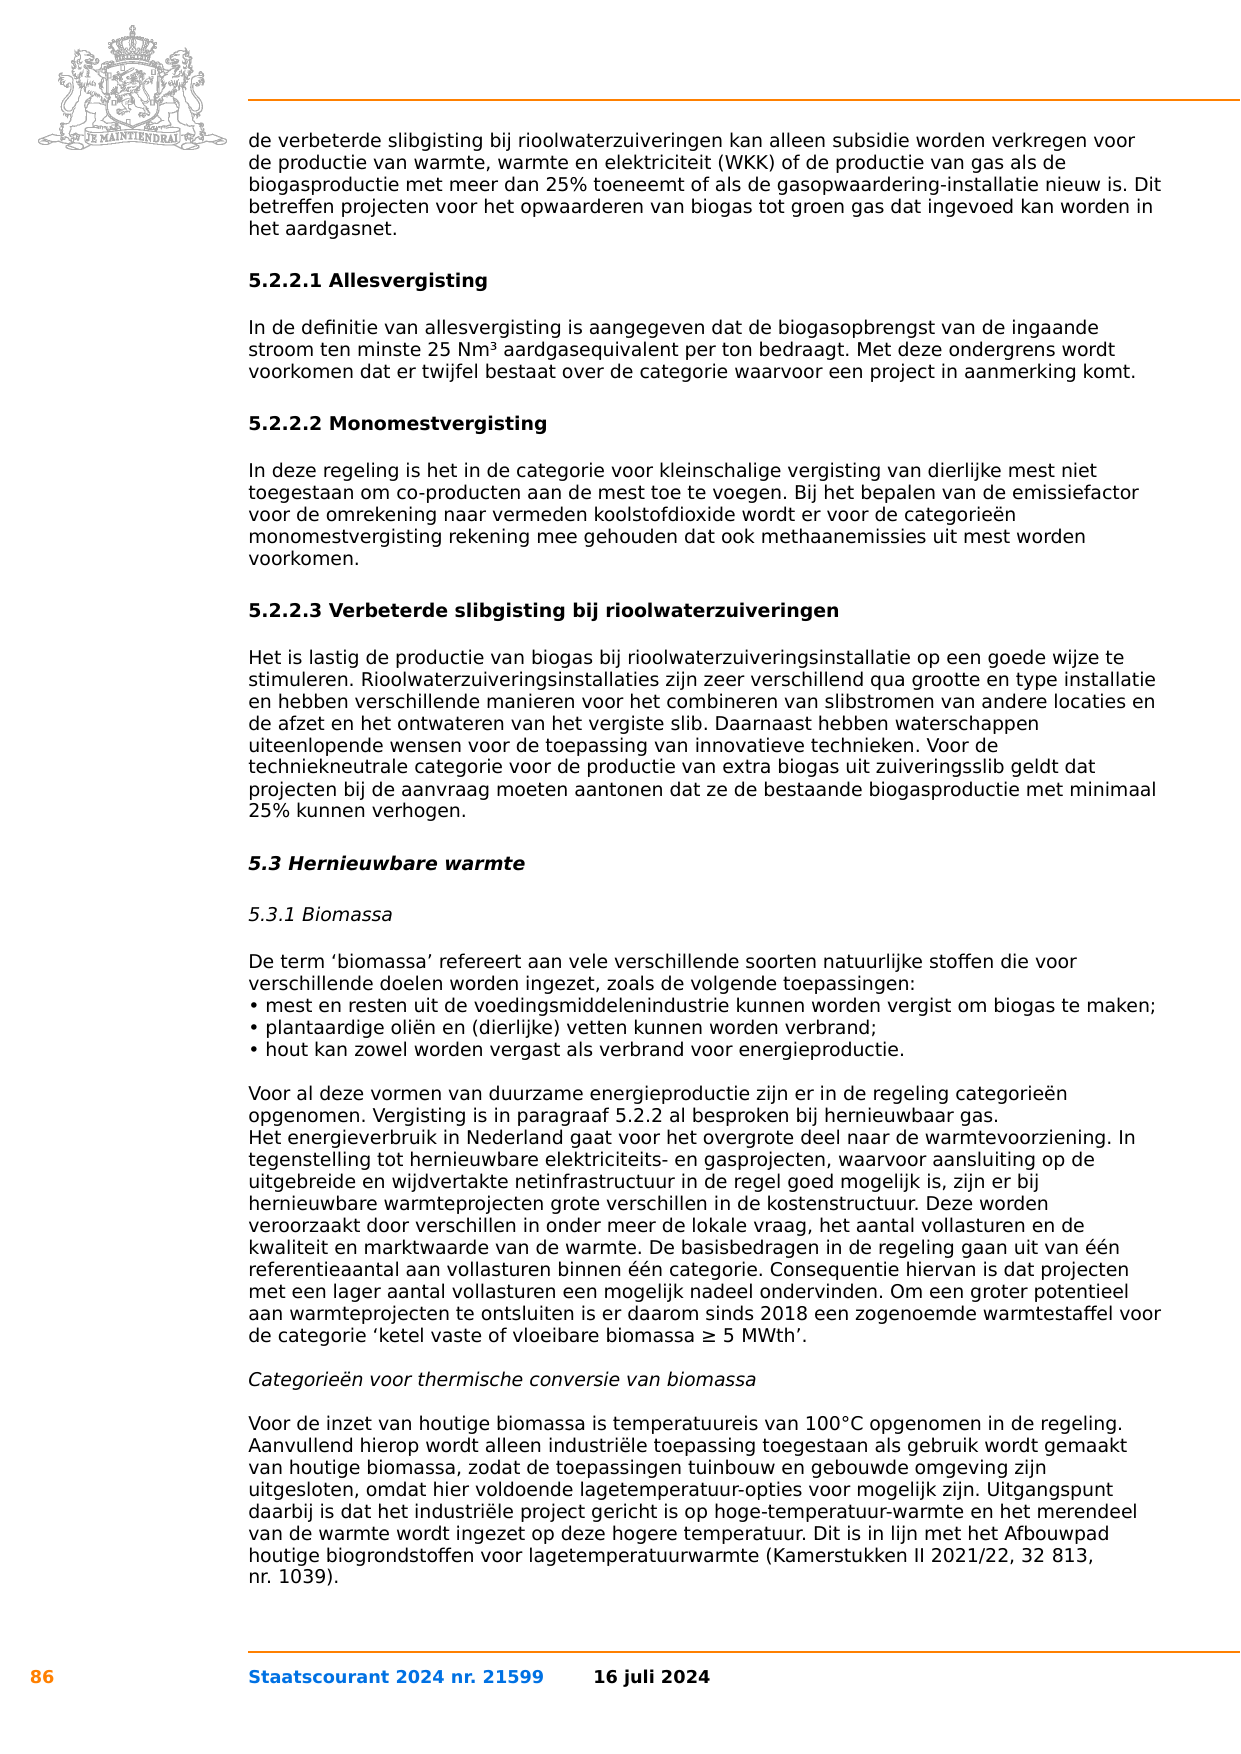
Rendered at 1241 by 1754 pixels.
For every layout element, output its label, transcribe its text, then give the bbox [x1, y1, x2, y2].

subtitle 5.3.1 Biomassa [248, 904, 1163, 926]
picture [38, 25, 227, 150]
subtitle 5.2.2.3 Verbeterde slibgisting bij rioolwaterzuiveringen [248, 599, 1163, 622]
text de verbeterde slibgisting bij rioolwaterzuiveringen kan alleen subsidie worden verkregen voor de productie van warmte, warmte en elektriciteit (WKK) of de productie van gas als de biogasproductie met meer dan 25% toeneemt of als de gasopwaardering-installatie nieuw is. Dit betreffen projecten voor het opwaarderen van biogas tot groen gas dat ingevoed kan worden in het aardgasnet. [248, 130, 1163, 240]
text In de definitie van allesvergisting is aangegeven dat de biogasopbrengst van de ingaande stroom ten minste 25 Nm³ aardgasequivalent per ton bedraagt. Met deze ondergrens wordt voorkomen dat er twijfel bestaat over de categorie waarvoor een project in aanmerking komt. [248, 317, 1163, 383]
subtitle Categorieën voor thermische conversie van biomassa [248, 1369, 1163, 1391]
text Het is lastig de productie van biogas bij rioolwaterzuiveringsinstallatie op een goede wijze te stimuleren. Rioolwaterzuiveringsinstallaties zijn zeer verschillend qua grootte en type installatie en hebben verschillende manieren voor het combineren van slibstromen van andere locaties en de afzet en het ontwateren van het vergiste slib. Daarnaast hebben waterschappen uiteenlopende wensen voor de toepassing van innovatieve technieken. Voor de techniekneutrale categorie voor de productie van extra biogas uit zuiveringsslib geldt dat projecten bij de aanvraag moeten aantonen dat ze de bestaande biogasproductie met minimaal 25% kunnen verhogen. [248, 647, 1163, 822]
text • hout kan zowel worden vergast als verbrand voor energieproductie. [248, 1039, 1163, 1061]
subtitle 5.2.2.2 Monomestvergisting [248, 413, 1163, 435]
text • mest en resten uit de voedingsmiddelenindustrie kunnen worden vergist om biogas te maken; [248, 995, 1163, 1017]
text Voor al deze vormen van duurzame energieproductie zijn er in de regeling categorieën opgenomen. Vergisting is in paragraaf 5.2.2 al besproken bij hernieuwbaar gas. [248, 1083, 1163, 1127]
subtitle 5.2.2.1 Allesvergisting [248, 270, 1163, 292]
text Het energieverbruik in Nederland gaat voor het overgrote deel naar de warmtevoorziening. In tegenstelling tot hernieuwbare elektriciteits- en gasprojecten, waarvoor aansluiting op de uitgebreide en wijdvertakte netinfrastructuur in de regel goed mogelijk is, zijn er bij hernieuwbare warmteprojecten grote verschillen in de kostenstructuur. Deze worden veroorzaakt door verschillen in onder meer de lokale vraag, het aantal vollasturen en de kwaliteit en marktwaarde van de warmte. De basisbedragen in de regeling gaan uit van één referentieaantal aan vollasturen binnen één categorie. Consequentie hiervan is dat projecten met een lager aantal vollasturen een mogelijk nadeel ondervinden. Om een groter potentieel aan warmteprojecten te ontsluiten is er daarom sinds 2018 een zogenoemde warmtestaffel voor de categorie ‘ketel vaste of vloeibare biomassa ≥ 5 MWth’. [248, 1127, 1163, 1347]
text • plantaardige oliën en (dierlijke) vetten kunnen worden verbrand; [248, 1017, 1163, 1039]
subtitle 5.3 Hernieuwbare warmte [248, 852, 1163, 874]
text Voor de inzet van houtige biomassa is temperatuureis van 100°C opgenomen in de regeling. Aanvullend hierop wordt alleen industriële toepassing toegestaan als gebruik wordt gemaakt van houtige biomassa, zodat de toepassingen tuinbouw en gebouwde omgeving zijn uitgesloten, omdat hier voldoende lagetemperatuur-opties voor mogelijk zijn. Uitgangspunt daarbij is dat het industriële project gericht is op hoge-temperatuur-warmte en het merendeel van de warmte wordt ingezet op deze hogere temperatuur. Dit is in lijn met het Afbouwpad houtige biogrondstoffen voor lagetemperatuurwarmte (Kamerstukken II 2021/22, 32 813, nr. 1039). [248, 1413, 1163, 1588]
text De term ‘biomassa’ refereert aan vele verschillende soorten natuurlijke stoffen die voor verschillende doelen worden ingezet, zoals de volgende toepassingen: [248, 951, 1163, 995]
text In deze regeling is het in de categorie voor kleinschalige vergisting van dierlijke mest niet toegestaan om co-producten aan de mest toe te voegen. Bij het bepalen van de emissiefactor voor de omrekening naar vermeden koolstofdioxide wordt er voor de categorieën monomestvergisting rekening mee gehouden dat ook methaanemissies uit mest worden voorkomen. [248, 460, 1163, 569]
